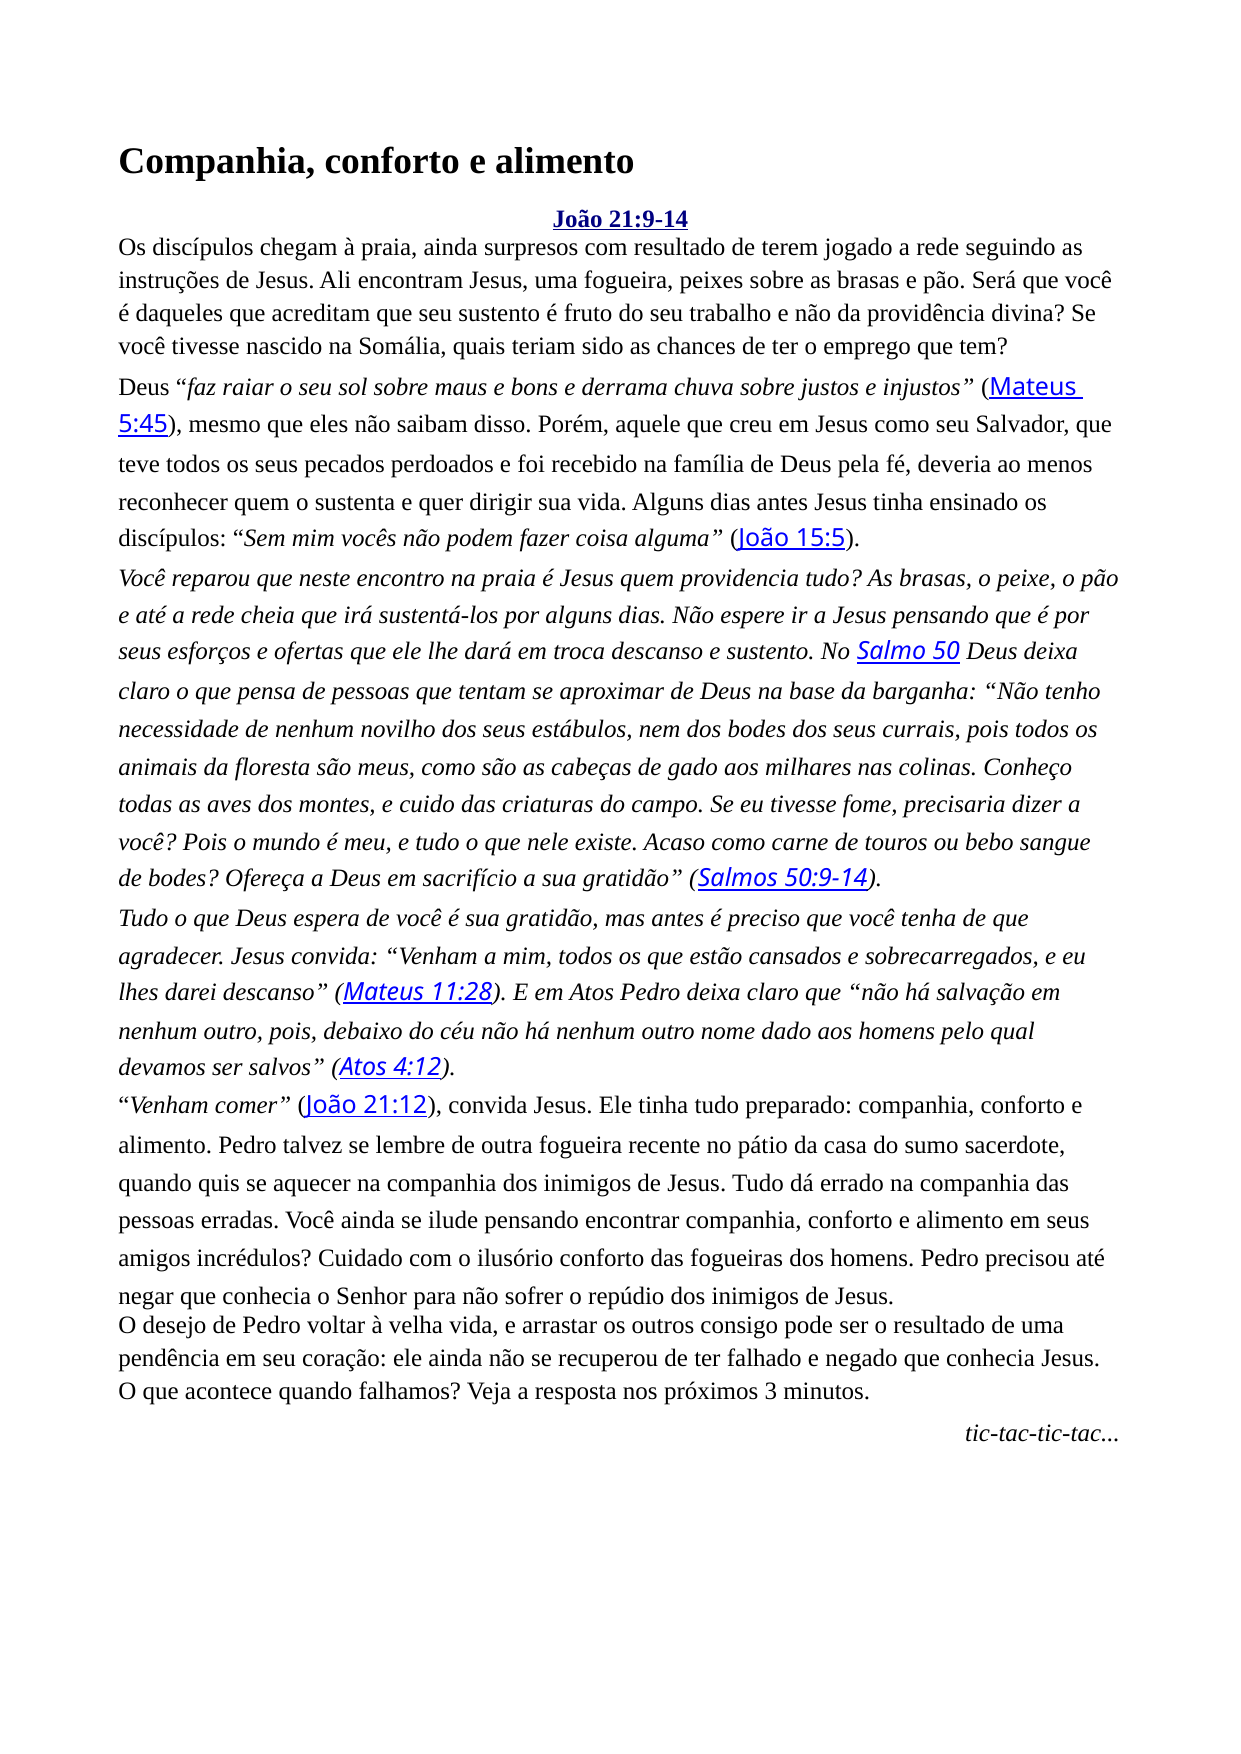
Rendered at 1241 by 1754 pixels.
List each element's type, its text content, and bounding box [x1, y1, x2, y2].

text Deus “faz raiar o seu sol sobre maus e bons e derrama chuva sobre justos e injustos” (Mateus 5:45), mesmo que eles não saibam disso. Porém, aquele que creu em Jesus como seu Salvador, que teve todos os seus pecados perdoados e foi recebido na família de Deus pela fé, deveria ao menos reconhecer quem o sustenta e quer dirigir sua vida. Alguns dias antes Jesus tinha ensinado os discípulos: “Sem mim vocês não podem fazer coisa alguma” (João 15:5). [118, 364, 1122, 553]
text “Venham comer” (João 21:12), convida Jesus. Ele tinha tudo preparado: companhia, conforto e alimento. Pedro talvez se lembre de outra fogueira recente no pátio da casa do sumo sacerdote, quando quis se aquecer na companhia dos inimigos de Jesus. Tudo dá errado na companhia das pessoas erradas. Você ainda se ilude pensando encontrar companhia, conforto e alimento em seus amigos incrédulos? Cuidado com o ilusório conforto das fogueiras dos homens. Pedro precisou até negar que conhecia o Senhor para não sofrer o repúdio dos inimigos de Jesus. [118, 1083, 1122, 1310]
text tic-tac-tic-tac... [118, 1409, 1122, 1447]
text João 21:9-14 [118, 194, 1122, 232]
text O desejo de Pedro voltar à velha vida, e arrastar os outros consigo pode ser o resultado de uma pendência em seu coração: ele ainda não se recuperou de ter falhado e negado que conhecia Jesus. O que acontece quando falhamos? Veja a resposta nos próximos 3 minutos. [118, 1310, 1122, 1404]
text Os discípulos chegam à praia, ainda surpresos com resultado de terem jogado a rede seguindo as instruções de Jesus. Ali encontram Jesus, uma fogueira, peixes sobre as brasas e pão. Será que você é daqueles que acreditam que seu sustento é fruto do seu trabalho e não da providência divina? Se você tivesse nascido na Somália, quais teriam sido as chances de ter o emprego que tem? [118, 232, 1122, 360]
text Tudo o que Deus espera de você é sua gratidão, mas antes é preciso que você tenha de que agradecer. Jesus convida: “Venham a mim, todos os que estão cansados e sobrecarregados, e eu lhes darei descanso” (Mateus 11:28). E em Atos Pedro deixa claro que “não há salvação em nenhum outro, pois, debaixo do céu não há nenhum outro nome dado aos homens pelo qual devamos ser salvos” (Atos 4:12). [118, 894, 1122, 1083]
subtitle Companhia, conforto e alimento [118, 139, 1122, 182]
text Você reparou que neste encontro na praia é Jesus quem providencia tudo? As brasas, o peixe, o pão e até a rede cheia que irá sustentá-los por alguns dias. Não espere ir a Jesus pensando que é por seus esforços e ofertas que ele lhe dará em troca descanso e sustento. No Salmo 50 Deus deixa claro o que pensa de pessoas que tentam se aproximar de Deus na base da barganha: “Não tenho necessidade de nenhum novilho dos seus estábulos, nem dos bodes dos seus currais, pois todos os animais da floresta são meus, como são as cabeças de gado aos milhares nas colinas. Conheço todas as aves dos montes, e cuido das criaturas do campo. Se eu tivesse fome, precisaria dizer a você? Pois o mundo é meu, e tudo o que nele existe. Acaso como carne de touros ou bebo sangue de bodes? Ofereça a Deus em sacrifício a sua gratidão” (Salmos 50:9-14). [118, 553, 1122, 894]
